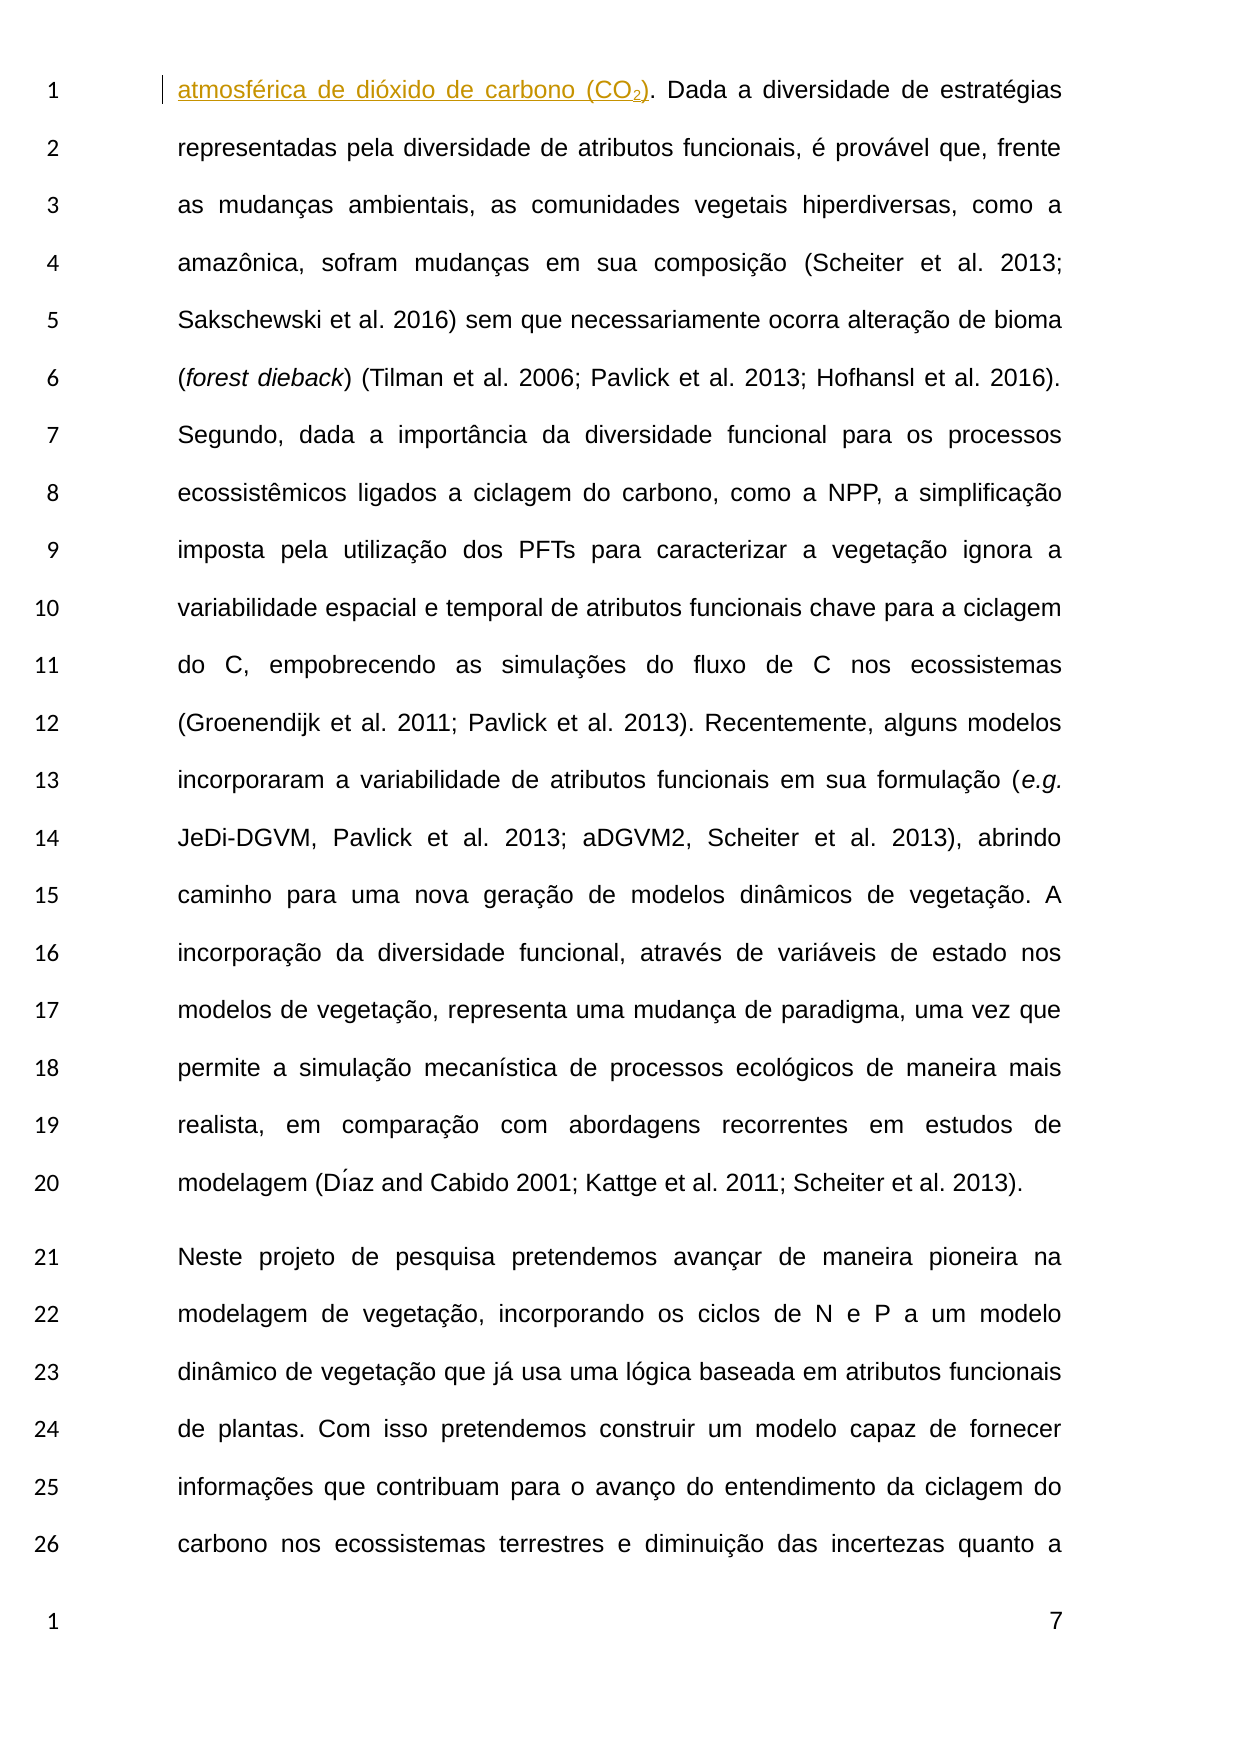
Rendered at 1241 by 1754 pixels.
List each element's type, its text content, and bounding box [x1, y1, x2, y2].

text atmosférica de dióxido de carbono (CO2). Dada a diversidade de estratégias representadas pela diversidade de atributos funcionais, é provável que, frente as mudanças ambientais, as comunidades vegetais hiperdiversas, como a amazônica, sofram mudanças em sua composição (Scheiter et al. 2013; Sakschewski et al. 2016)⁠ sem que necessariamente ocorra alteração de bioma (forest dieback) (Tilman et al. 2006; Pavlick et al. 2013; Hofhansl et al. 2016). Segundo, dada a importância da diversidade funcional para os processos ecossistêmicos ligados a ciclagem do carbono, como a NPP, a simplificação imposta pela utilização dos PFTs para caracterizar a vegetação ignora a variabilidade espacial e temporal de atributos funcionais chave para a ciclagem do C, empobrecendo as simulações do fluxo de C nos ecossistemas (Groenendijk et al. 2011; Pavlick et al. 2013). Recentemente, alguns modelos incorporaram a variabilidade de atributos funcionais em sua formulação (e.g. JeDi-DGVM, Pavlick et al. 2013; aDGVM2, Scheiter et al. 2013), abrindo caminho para uma nova geração de modelos dinâmicos de vegetação. A incorporação da diversidade funcional, através de variáveis de estado nos modelos de vegetação, representa uma mudança de paradigma, uma vez que permite a simulação mecanística de processos ecológicos de maneira mais realista, em comparação com abordagens recorrentes em estudos de modelagem (Dı́az and Cabido 2001; Kattge et al. 2011; Scheiter et al. 2013). [177, 75, 1063, 1196]
text Neste projeto de pesquisa pretendemos avançar de maneira pioneira na modelagem de vegetação, incorporando os ciclos de N e P a um modelo dinâmico de vegetação que já usa uma lógica baseada em atributos funcionais de plantas. Com isso pretendemos construir um modelo capaz de fornecer informações que contribuam para o avanço do entendimento da ciclagem do carbono nos ecossistemas terrestres e diminuição das incertezas quanto a [177, 1242, 1063, 1558]
